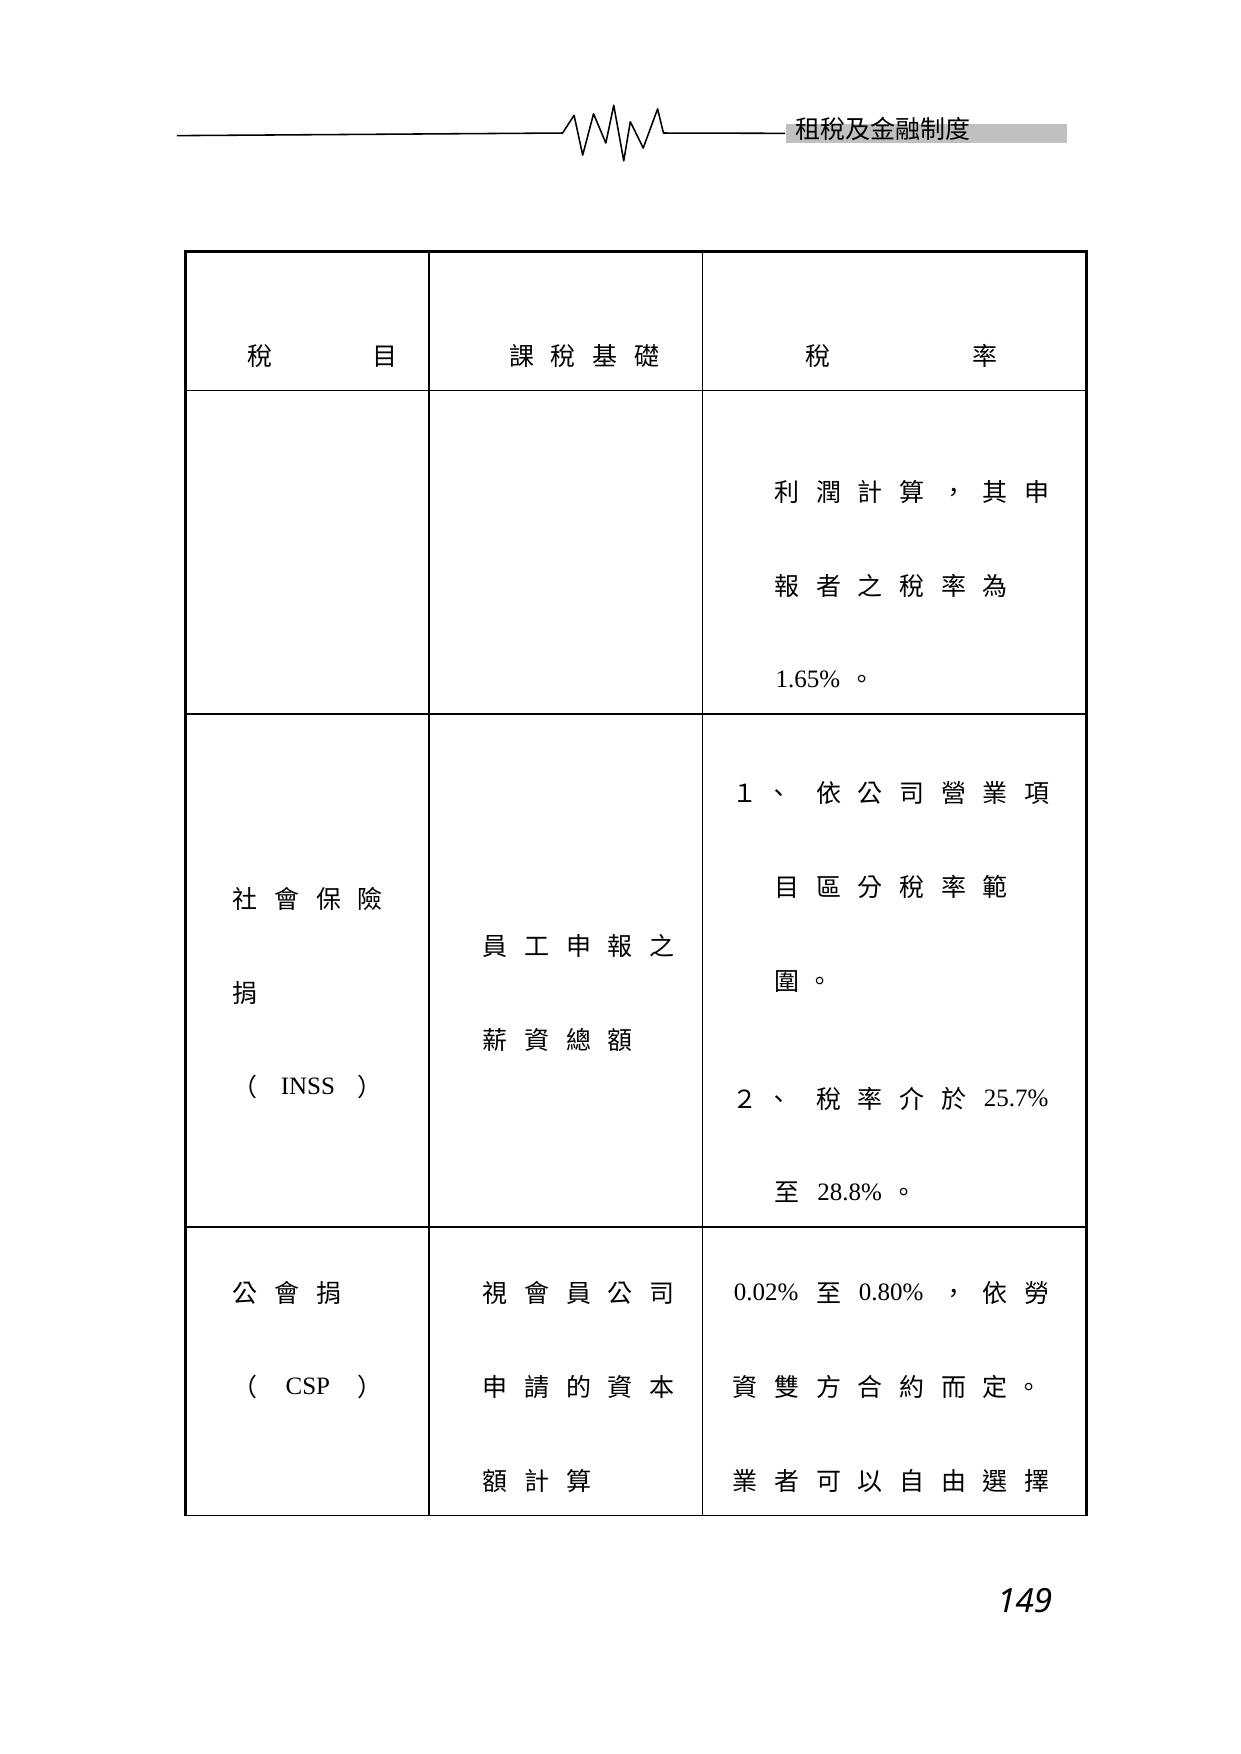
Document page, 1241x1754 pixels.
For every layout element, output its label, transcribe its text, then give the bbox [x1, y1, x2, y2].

table_header 稅 目 [187, 253, 428, 389]
table_cell 社會保險捐（INSS） [187, 715, 428, 1226]
table_cell [187, 391, 428, 713]
table_cell 利潤計算，其申報者之稅率為1.65%。 [703, 391, 1085, 713]
table_cell 0.02%至0.80%，依勞資雙方合約而定。業者可以自由選擇 [703, 1228, 1085, 1514]
table_header 稅 率 [703, 253, 1085, 389]
table_cell 員工申報之薪資總額 [430, 715, 702, 1226]
table_cell 視會員公司申請的資本額計算 [430, 1228, 702, 1514]
table_cell １、依公司營業項目區分稅率範圍。 ２、稅率介於25.7%至28.8%。 [703, 715, 1085, 1226]
table_header 課稅基礎 [430, 253, 702, 389]
table_cell [430, 391, 702, 713]
table_cell 公會捐（CSP） [187, 1228, 428, 1514]
